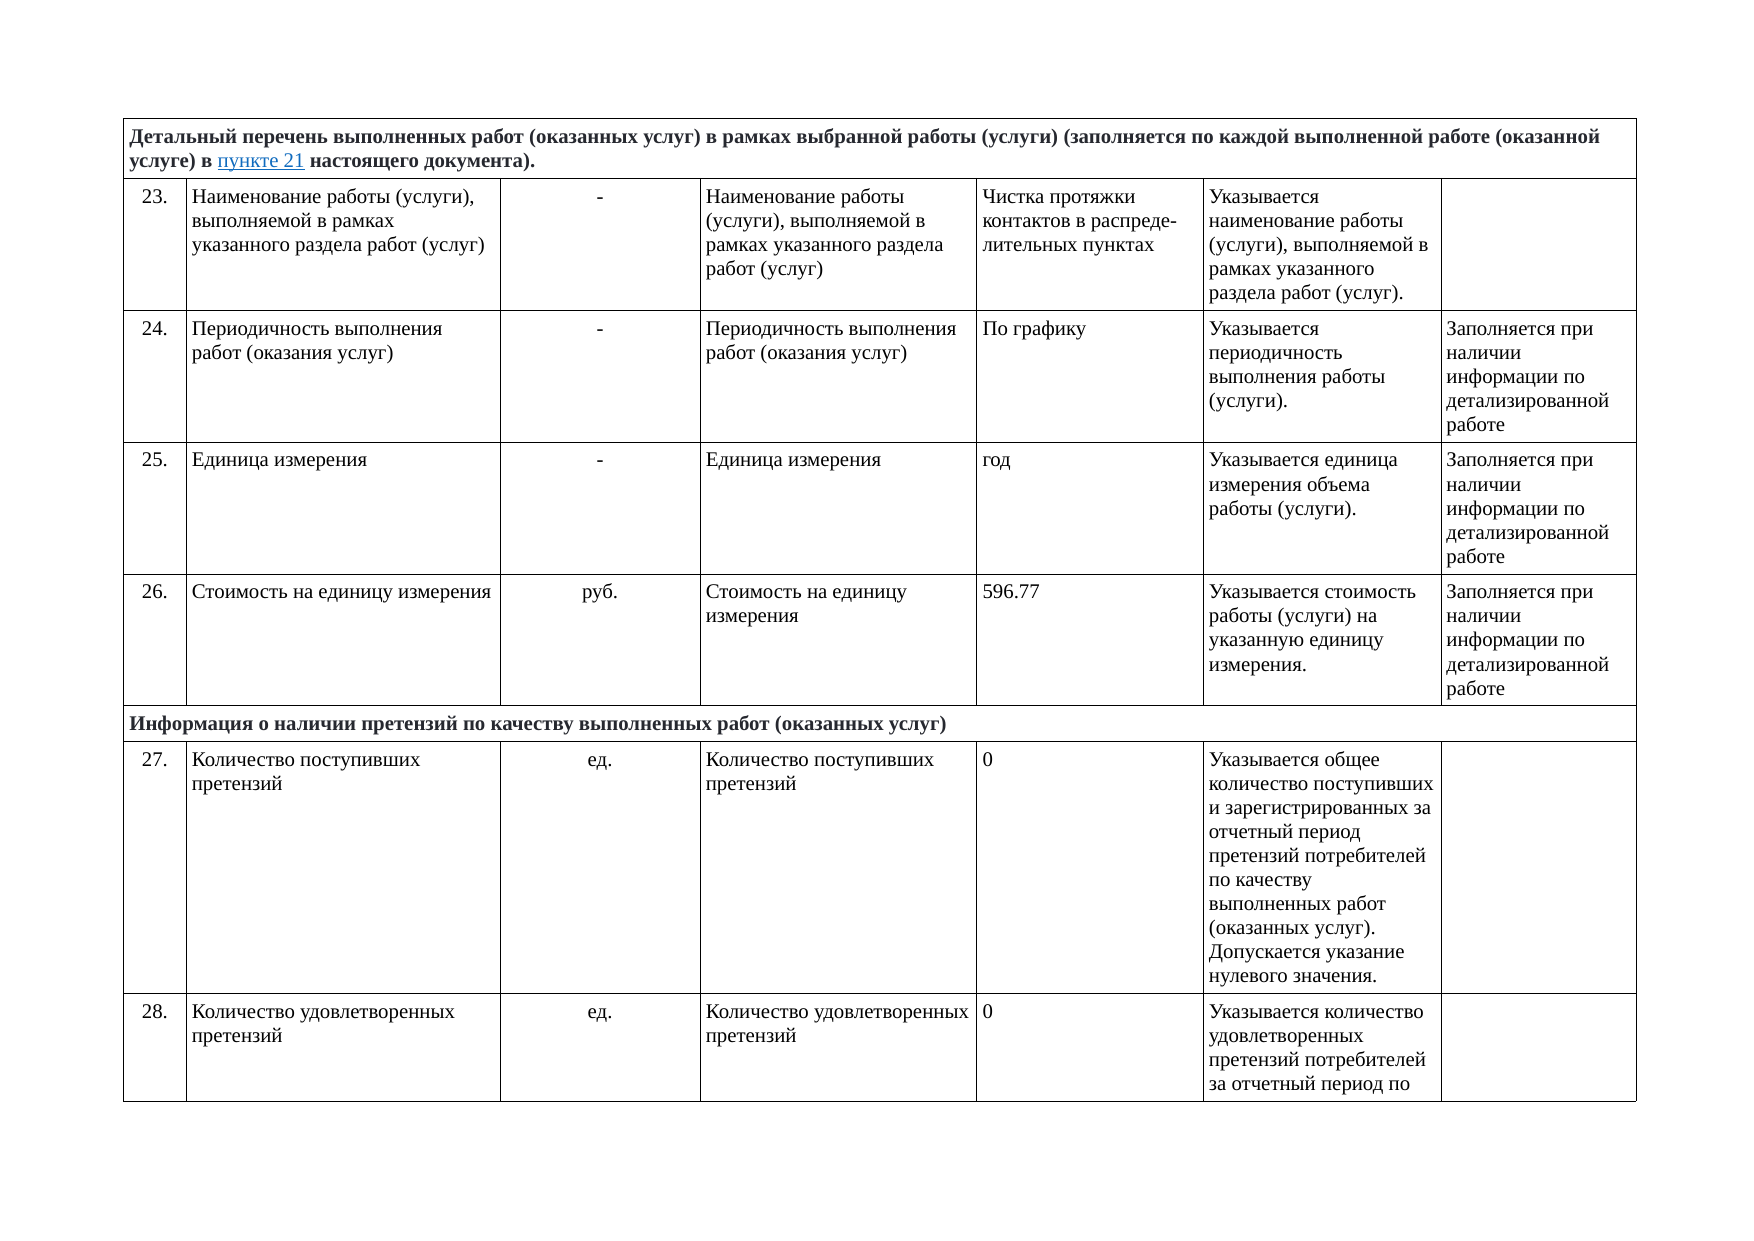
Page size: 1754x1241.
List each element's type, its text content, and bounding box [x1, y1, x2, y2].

table_cell год [977, 443, 1203, 573]
table_cell Единица измерения [701, 443, 976, 573]
table_cell 596,77 [977, 575, 1203, 705]
table_cell 26. [124, 575, 186, 705]
table_cell Указывается единица измерения объема работы (услуги). [1204, 443, 1441, 573]
table_cell Количество удовлетворенных претензий [701, 994, 976, 1101]
table_cell 25. [124, 443, 186, 573]
table_cell Периодичность выполнения работ (оказания услуг) [187, 311, 500, 442]
table_cell - [501, 179, 700, 310]
table_cell Заполняется при наличии информации по детализированной работе [1442, 575, 1636, 705]
table_cell 27. [124, 742, 186, 993]
table_cell Стоимость на единицу измерения [701, 575, 976, 705]
table_cell Указывается наименование работы (услуги), выполняемой в рамках указанного раздела работ (услуг). [1204, 179, 1441, 310]
table_cell Заполняется при наличии информации по детализированной работе [1442, 311, 1636, 442]
table_cell Указывается стоимость работы (услуги) на указанную единицу измерения. [1204, 575, 1441, 705]
table_cell Информация о наличии претензий по качеству выполненных работ (оказанных услуг) [124, 706, 1636, 741]
table_cell Количество поступивших претензий [187, 742, 500, 993]
table_cell 28. [124, 994, 186, 1101]
table_cell Указывается периодичность выполнения работы (услуги). [1204, 311, 1441, 442]
table_cell Стоимость на единицу измерения [187, 575, 500, 705]
table_cell [1442, 994, 1636, 1101]
table_cell 24. [124, 311, 186, 442]
table_cell - [501, 311, 700, 442]
table_cell 0 [977, 994, 1203, 1101]
table_cell Количество поступивших претензий [701, 742, 976, 993]
table_cell Периодичность выполнения работ (оказания услуг) [701, 311, 976, 442]
table_cell ед. [501, 994, 700, 1101]
table_cell По графику [977, 311, 1203, 442]
table_cell Единица измерения [187, 443, 500, 573]
table_cell ед. [501, 742, 700, 993]
table_cell Наименование работы (услуги), выполняемой в рамках указанного раздела работ (услуг) [701, 179, 976, 310]
table_cell Детальный перечень выполненных работ (оказанных услуг) в рамках выбранной работы (услуги) (заполняется по каждой выполненной работе (оказанной услуге) в пункте 21 настоящего документа). [124, 119, 1636, 178]
table_cell Указывается общее количество поступивших и зарегистрированных за отчетный период претензий потребителей по качеству выполненных работ (оказанных услуг). Допускается указание нулевого значения. [1204, 742, 1441, 993]
table_cell [1442, 179, 1636, 310]
table_cell 0 [977, 742, 1203, 993]
table_cell руб. [501, 575, 700, 705]
table_cell - [501, 443, 700, 573]
table_cell Количество удовлетворенных претензий [187, 994, 500, 1101]
table_cell [1442, 742, 1636, 993]
table_cell Указывается количество удовлетворенных претензий потребителей за отчетный период по [1204, 994, 1441, 1101]
table_cell Заполняется при наличии информации по детализированной работе [1442, 443, 1636, 573]
table_cell Наименование работы (услуги), выполняемой в рамках указанного раздела работ (услуг) [187, 179, 500, 310]
table_cell Чистка протяжки контактов в распреде- лительных пунктах [977, 179, 1203, 310]
table_cell 23. [124, 179, 186, 310]
